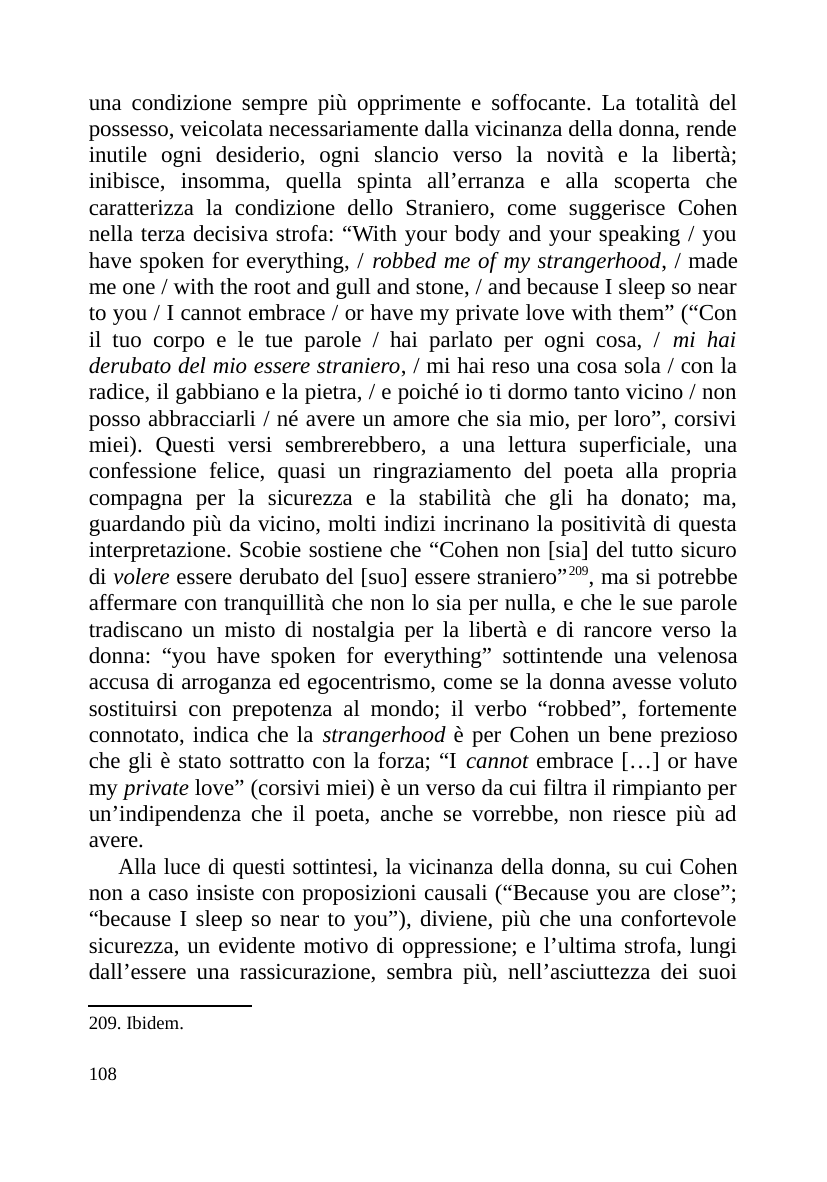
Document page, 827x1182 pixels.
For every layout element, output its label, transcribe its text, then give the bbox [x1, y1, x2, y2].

text Ibidem. [88, 1012, 738, 1034]
text Alla luce di questi sottintesi, la vicinanza della donna, su cui Cohen non a caso insiste con proposizioni causali (“Because you are close”; “because I sleep so near to you”), diviene, più che una confortevole sicurezza, un evidente motivo di oppressione; e l’ultima strofa, lungi dall’essere una rassicurazione, sembra più, nell’asciuttezza dei suoi [88, 853, 738, 984]
text una condizione sempre più opprimente e soffocante. La totalità del possesso, veicolata necessariamente dalla vicinanza della donna, rende inutile ogni desiderio, ogni slancio verso la novità e la libertà; inibisce, insomma, quella spinta all’erranza e alla scoperta che caratterizza la condizione dello Straniero, come suggerisce Cohen nella terza decisiva strofa: “With your body and your speaking / you have spoken for everything, / robbed me of my strangerhood, / made me one / with the root and gull and stone, / and because I sleep so near to you / I cannot embrace / or have my private love with them” (“Con il tuo corpo e le tue parole / hai parlato per ogni cosa, / mi hai derubato del mio essere straniero, / mi hai reso una cosa sola / con la radice, il gabbiano e la pietra, / e poiché io ti dormo tanto vicino / non posso abbracciarli / né avere un amore che sia mio, per loro”, corsivi miei). Questi versi sembrerebbero, a una lettura superficiale, una confessione felice, quasi un ringraziamento del poeta alla propria compagna per la sicurezza e la stabilità che gli ha donato; ma, guardando più da vicino, molti indizi incrinano la positività di questa interpretazione. Scobie sostiene che “Cohen non [sia] del tutto sicuro di volere essere derubato del [suo] essere straniero”, ma si potrebbe affermare con tranquillità che non lo sia per nulla, e che le sue parole tradiscano un misto di nostalgia per la libertà e di rancore verso la donna: “you have spoken for everything” sottintende una velenosa accusa di arroganza ed egocentrismo, come se la donna avesse voluto sostituirsi con prepotenza al mondo; il verbo “robbed”, fortemente connotato, indica che la strangerhood è per Cohen un bene prezioso che gli è stato sottratto con la forza; “I cannot embrace […] or have my private love” (corsivi miei) è un verso da cui filtra il rimpianto per un’indipendenza che il poeta, anche se vorrebbe, non riesce più ad avere. [88, 88, 738, 853]
